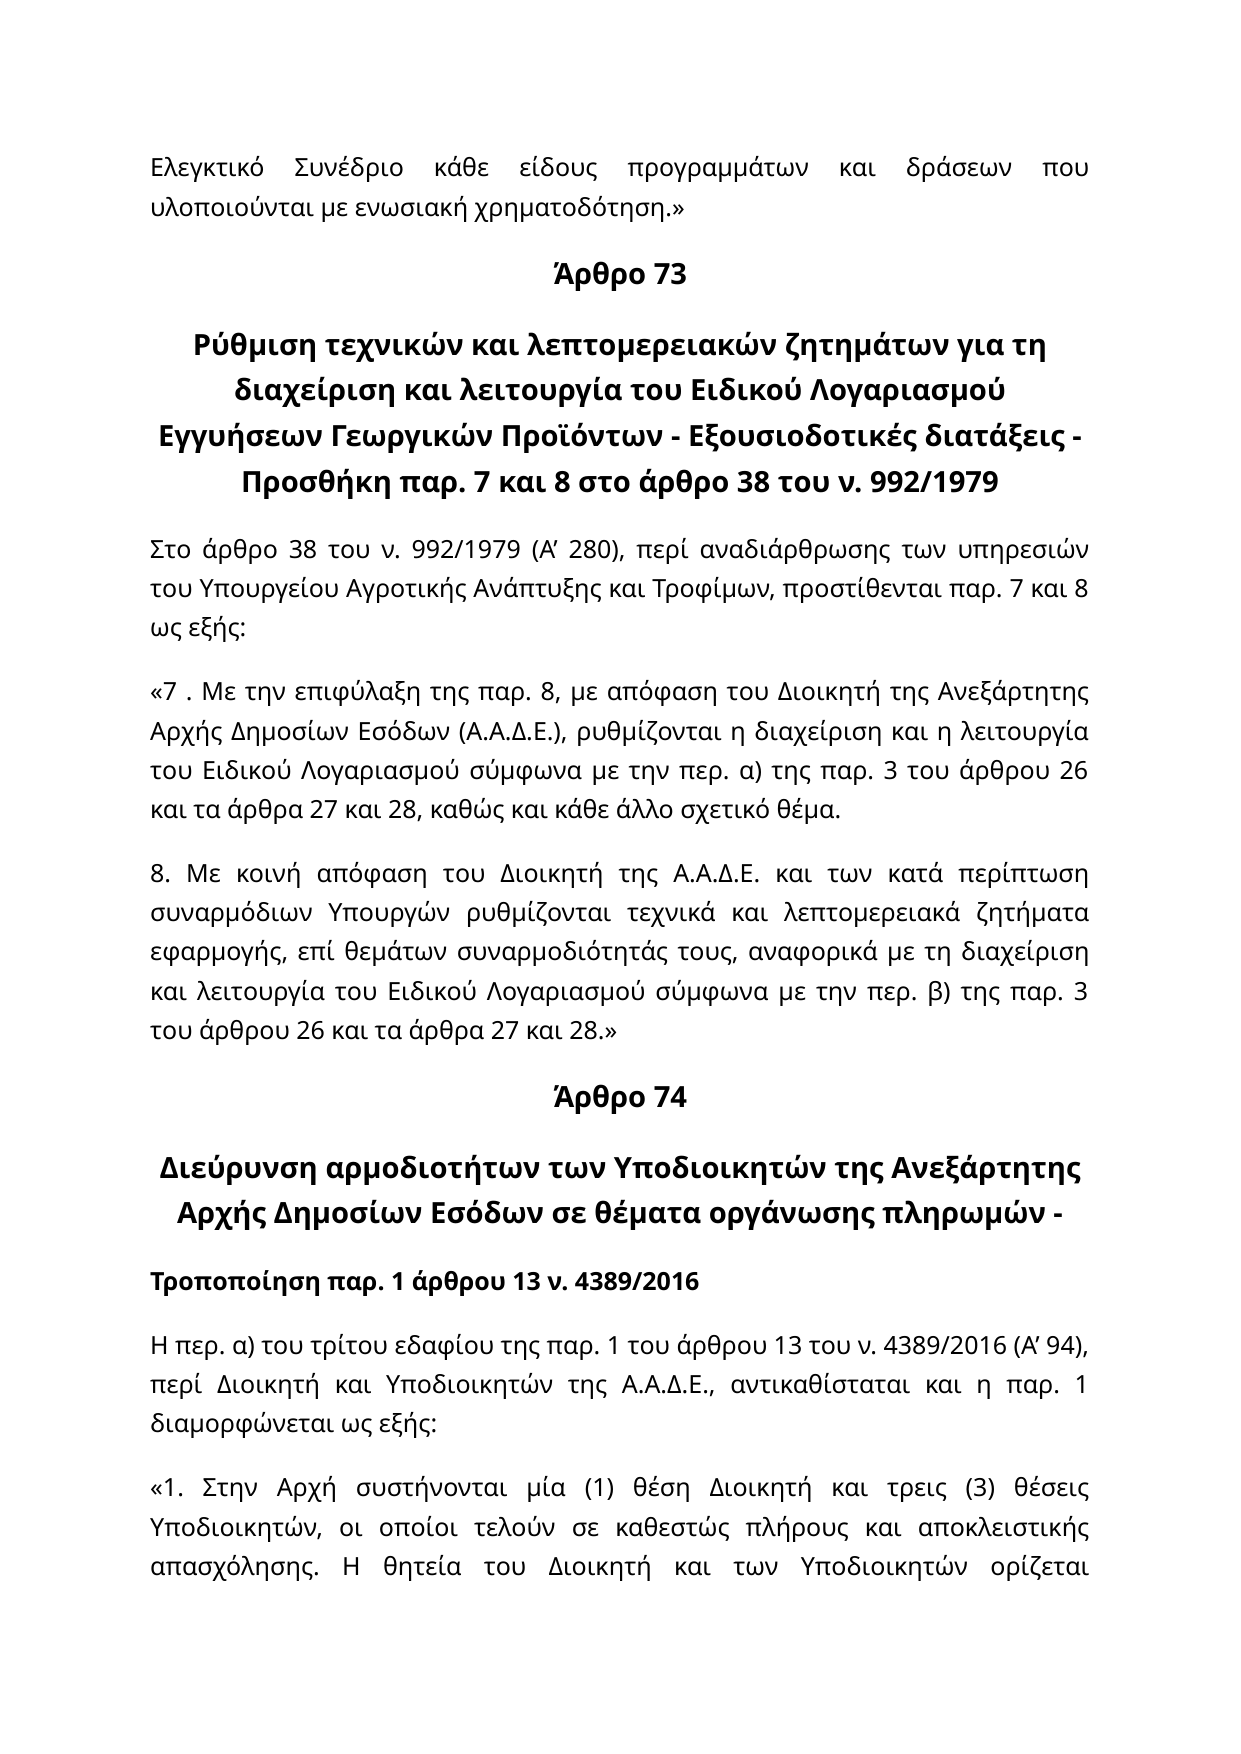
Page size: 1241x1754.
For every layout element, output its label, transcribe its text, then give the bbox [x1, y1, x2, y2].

subtitle Διεύρυνση αρμοδιοτήτων των Υποδιοικητών της Ανεξάρτητης Αρχής Δημοσίων Εσόδων σε θέματα οργάνωσης πληρωμών - [150, 1147, 1090, 1232]
text 8. Με κοινή απόφαση του Διοικητή της Α.Α.Δ.Ε. και των κατά περίπτωση συναρμόδιων Υπουργών ρυθμίζονται τεχνικά και λεπτομερειακά ζητήματα εφαρμογής, επί θεμάτων συναρμοδιότητάς τους, αναφορικά με τη διαχείριση και λειτουργία του Ειδικού Λογαριασμού σύμφωνα με την περ. β) της παρ. 3 του άρθρου 26 και τα άρθρα 27 και 28.» [150, 856, 1090, 1046]
text Η περ. α) του τρίτου εδαφίου της παρ. 1 του άρθρου 13 του ν. 4389/2016 (Α’ 94), περί Διοικητή και Υποδιοικητών της Α.Α.Δ.Ε., αντικαθίσταται και η παρ. 1 διαμορφώνεται ως εξής: [150, 1327, 1090, 1440]
subtitle Άρθρο 74 [150, 1076, 1090, 1116]
text «1. Στην Αρχή συστήνονται μία (1) θέση Διοικητή και τρεις (3) θέσεις Υποδιοικητών, οι οποίοι τελούν σε καθεστώς πλήρους και αποκλειστικής απασχόλησης. Η θητεία του Διοικητή και των Υποδιοικητών ορίζεται [150, 1470, 1090, 1582]
text Στο άρθρο 38 του ν. 992/1979 (Α’ 280), περί αναδιάρθρωσης των υπηρεσιών του Υπουργείου Αγροτικής Ανάπτυξης και Τροφίμων, προστίθενται παρ. 7 και 8 ως εξής: [150, 531, 1090, 644]
text Ελεγκτικό Συνέδριο κάθε είδους προγραμμάτων και δράσεων που υλοποιούνται με ενωσιακή χρηματοδότηση.» [150, 150, 1090, 223]
text «7 . Με την επιφύλαξη της παρ. 8, με απόφαση του Διοικητή της Ανεξάρτητης Αρχής Δημοσίων Εσόδων (Α.Α.Δ.Ε.), ρυθμίζονται η διαχείριση και η λειτουργία του Ειδικού Λογαριασμού σύμφωνα με την περ. α) της παρ. 3 του άρθρου 26 και τα άρθρα 27 και 28, καθώς και κάθε άλλο σχετικό θέμα. [150, 674, 1090, 826]
subtitle Ρύθμιση τεχνικών και λεπτομερειακών ζητημάτων για τη διαχείριση και λειτουργία του Ειδικού Λογαριασμού Εγγυήσεων Γεωργικών Προϊόντων - Εξουσιοδοτικές διατάξεις - Προσθήκη παρ. 7 και 8 στο άρθρο 38 του ν. 992/1979 [150, 324, 1090, 501]
subtitle Άρθρο 73 [150, 253, 1090, 293]
text Τροποποίηση παρ. 1 άρθρου 13 ν. 4389/2016 [150, 1263, 1090, 1297]
